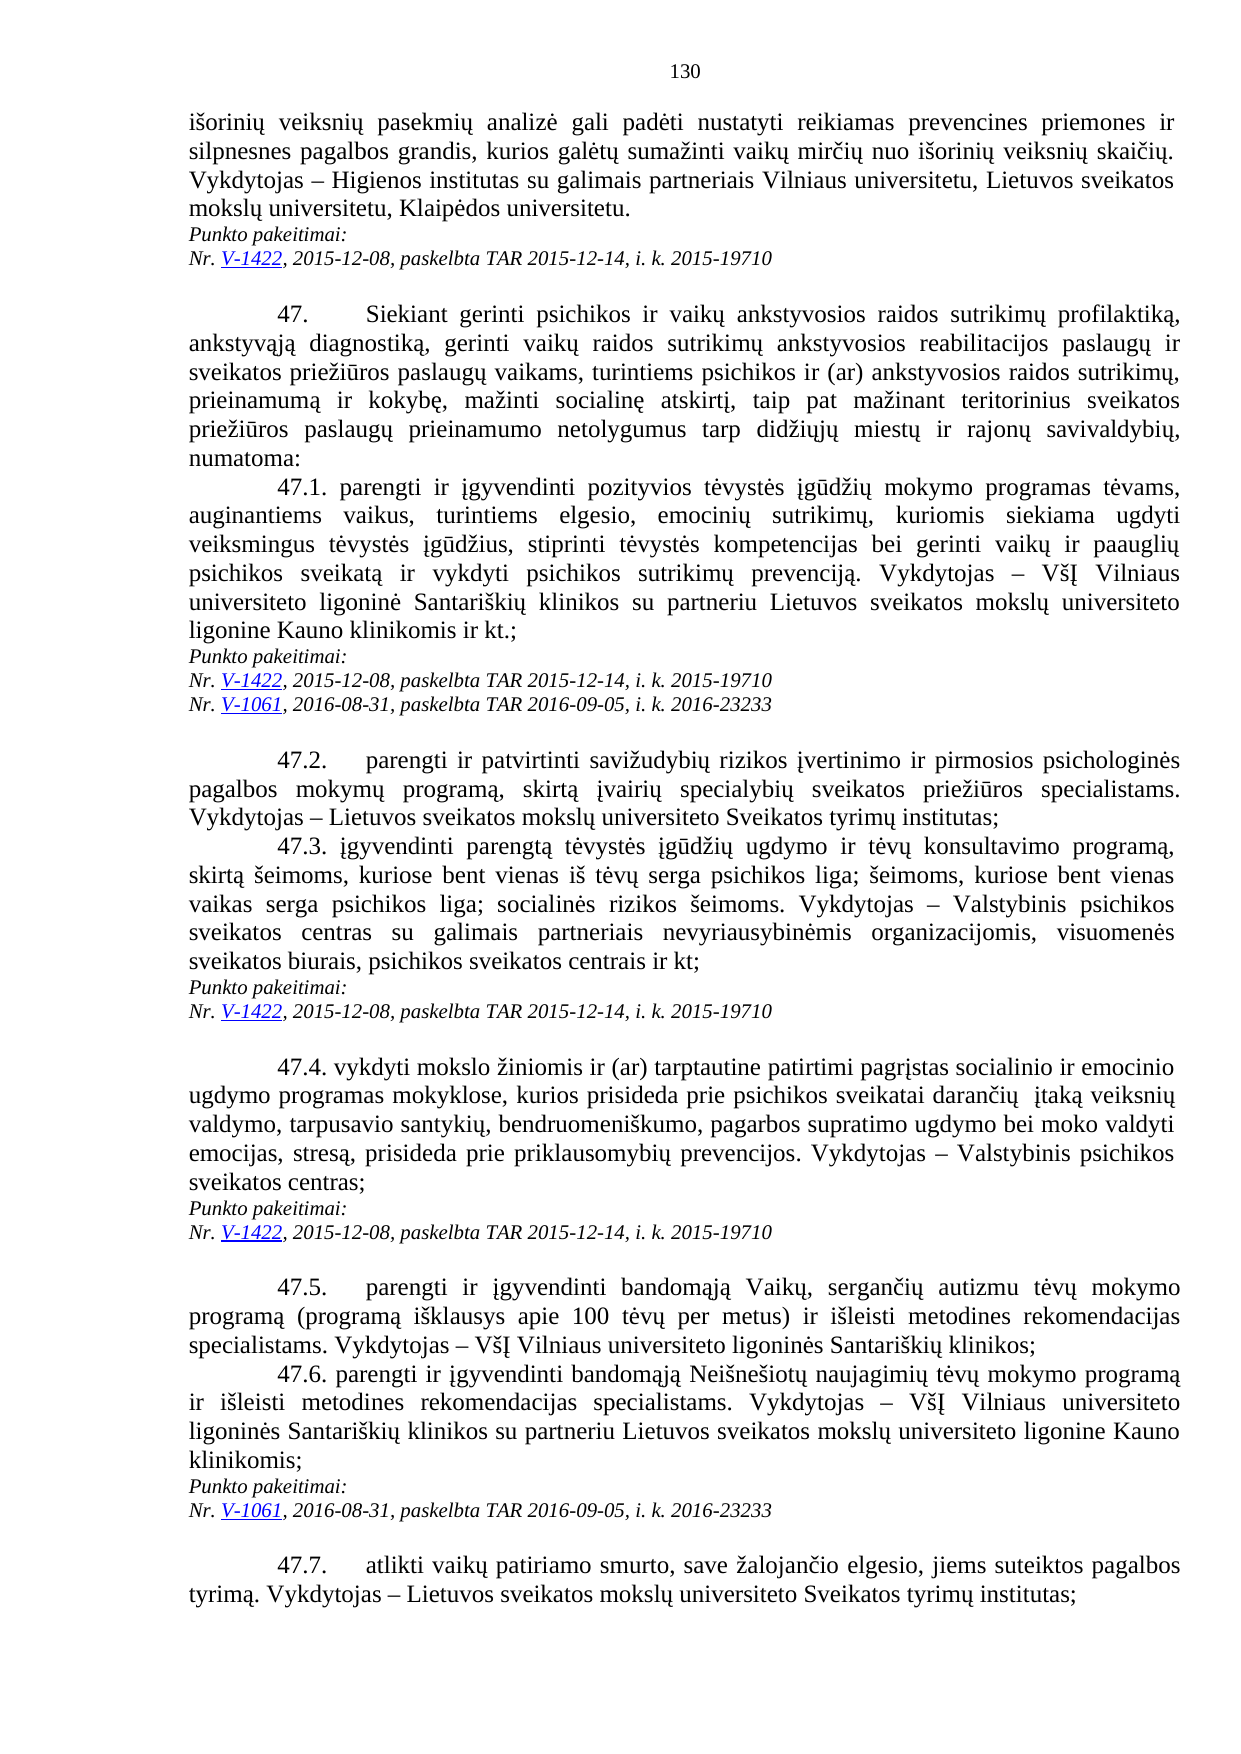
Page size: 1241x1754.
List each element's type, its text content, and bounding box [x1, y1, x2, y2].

text 47.6. parengti ir įgyvendinti bandomąją Neišnešiotų naujagimių tėvų mokymo programą ir išleisti metodines rekomendacijas specialistams. Vykdytojas – VšĮ Vilniaus universiteto ligoninės Santariškių klinikos su partneriu Lietuvos sveikatos mokslų universiteto ligonine Kauno klinikomis; [188, 1359, 1181, 1474]
text 47.5. parengti ir įgyvendinti bandomąją Vaikų, sergančių autizmu tėvų mokymo programą (programą išklausys apie 100 tėvų per metus) ir išleisti metodines rekomendacijas specialistams. Vykdytojas – VšĮ Vilniaus universiteto ligoninės Santariškių klinikos; [188, 1272, 1181, 1359]
text Punkto pakeitimai: [188, 975, 1181, 999]
text 47.1. parengti ir įgyvendinti pozityvios tėvystės įgūdžių mokymo programas tėvams, auginantiems vaikus, turintiems elgesio, emocinių sutrikimų, kuriomis siekiama ugdyti veiksmingus tėvystės įgūdžius, stiprinti tėvystės kompetencijas bei gerinti vaikų ir paauglių psichikos sveikatą ir vykdyti psichikos sutrikimų prevenciją. Vykdytojas – VšĮ Vilniaus universiteto ligoninė Santariškių klinikos su partneriu Lietuvos sveikatos mokslų universiteto ligonine Kauno klinikomis ir kt.; [188, 472, 1181, 644]
text išorinių veiksnių pasekmių analizė gali padėti nustatyti reikiamas prevencines priemones ir silpnesnes pagalbos grandis, kurios galėtų sumažinti vaikų mirčių nuo išorinių veiksnių skaičių. Vykdytojas – Higienos institutas su galimais partneriais Vilniaus universitetu, Lietuvos sveikatos mokslų universitetu, Klaipėdos universitetu. [188, 107, 1175, 222]
text Punkto pakeitimai: [188, 1196, 1181, 1220]
text Punkto pakeitimai: [188, 222, 1181, 246]
text 47.7. atlikti vaikų patiriamo smurto, save žalojančio elgesio, jiems suteiktos pagalbos tyrimą. Vykdytojas – Lietuvos sveikatos mokslų universiteto Sveikatos tyrimų institutas; [188, 1551, 1181, 1608]
text Nr. V-1422, 2015-12-08, paskelbta TAR 2015-12-14, i. k. 2015-19710 [188, 246, 1181, 270]
text 47. Siekiant gerinti psichikos ir vaikų ankstyvosios raidos sutrikimų profilaktiką, ankstyvąją diagnostiką, gerinti vaikų raidos sutrikimų ankstyvosios reabilitacijos paslaugų ir sveikatos priežiūros paslaugų vaikams, turintiems psichikos ir (ar) ankstyvosios raidos sutrikimų, prieinamumą ir kokybę, mažinti socialinę atskirtį, taip pat mažinant teritorinius sveikatos priežiūros paslaugų prieinamumo netolygumus tarp didžiųjų miestų ir rajonų savivaldybių, numatoma: [188, 299, 1181, 472]
text 47.2. parengti ir patvirtinti savižudybių rizikos įvertinimo ir pirmosios psichologinės pagalbos mokymų programą, skirtą įvairių specialybių sveikatos priežiūros specialistams. Vykdytojas – Lietuvos sveikatos mokslų universiteto Sveikatos tyrimų institutas; [188, 745, 1181, 831]
text Nr. V-1061, 2016-08-31, paskelbta TAR 2016-09-05, i. k. 2016-23233 [188, 1498, 1181, 1522]
text Nr. V-1422, 2015-12-08, paskelbta TAR 2015-12-14, i. k. 2015-19710 [188, 668, 1181, 692]
text 47.3. įgyvendinti parengtą tėvystės įgūdžių ugdymo ir tėvų konsultavimo programą, skirtą šeimoms, kuriose bent vienas iš tėvų serga psichikos liga; šeimoms, kuriose bent vienas vaikas serga psichikos liga; socialinės rizikos šeimoms. Vykdytojas – Valstybinis psichikos sveikatos centras su galimais partneriais nevyriausybinėmis organizacijomis, visuomenės sveikatos biurais, psichikos sveikatos centrais ir kt; [188, 831, 1175, 975]
text Punkto pakeitimai: [188, 644, 1181, 668]
text Punkto pakeitimai: [188, 1474, 1181, 1498]
text Nr. V-1422, 2015-12-08, paskelbta TAR 2015-12-14, i. k. 2015-19710 [188, 1220, 1181, 1244]
text Nr. V-1061, 2016-08-31, paskelbta TAR 2016-09-05, i. k. 2016-23233 [188, 692, 1181, 716]
text Nr. V-1422, 2015-12-08, paskelbta TAR 2015-12-14, i. k. 2015-19710 [188, 999, 1181, 1023]
text 47.4. vykdyti mokslo žiniomis ir (ar) tarptautine patirtimi pagrįstas socialinio ir emocinio ugdymo programas mokyklose, kurios prisideda prie psichikos sveikatai darančių įtaką veiksnių valdymo, tarpusavio santykių, bendruomeniškumo, pagarbos supratimo ugdymo bei moko valdyti emocijas, stresą, prisideda prie priklausomybių prevencijos. Vykdytojas – Valstybinis psichikos sveikatos centras; [188, 1052, 1175, 1196]
